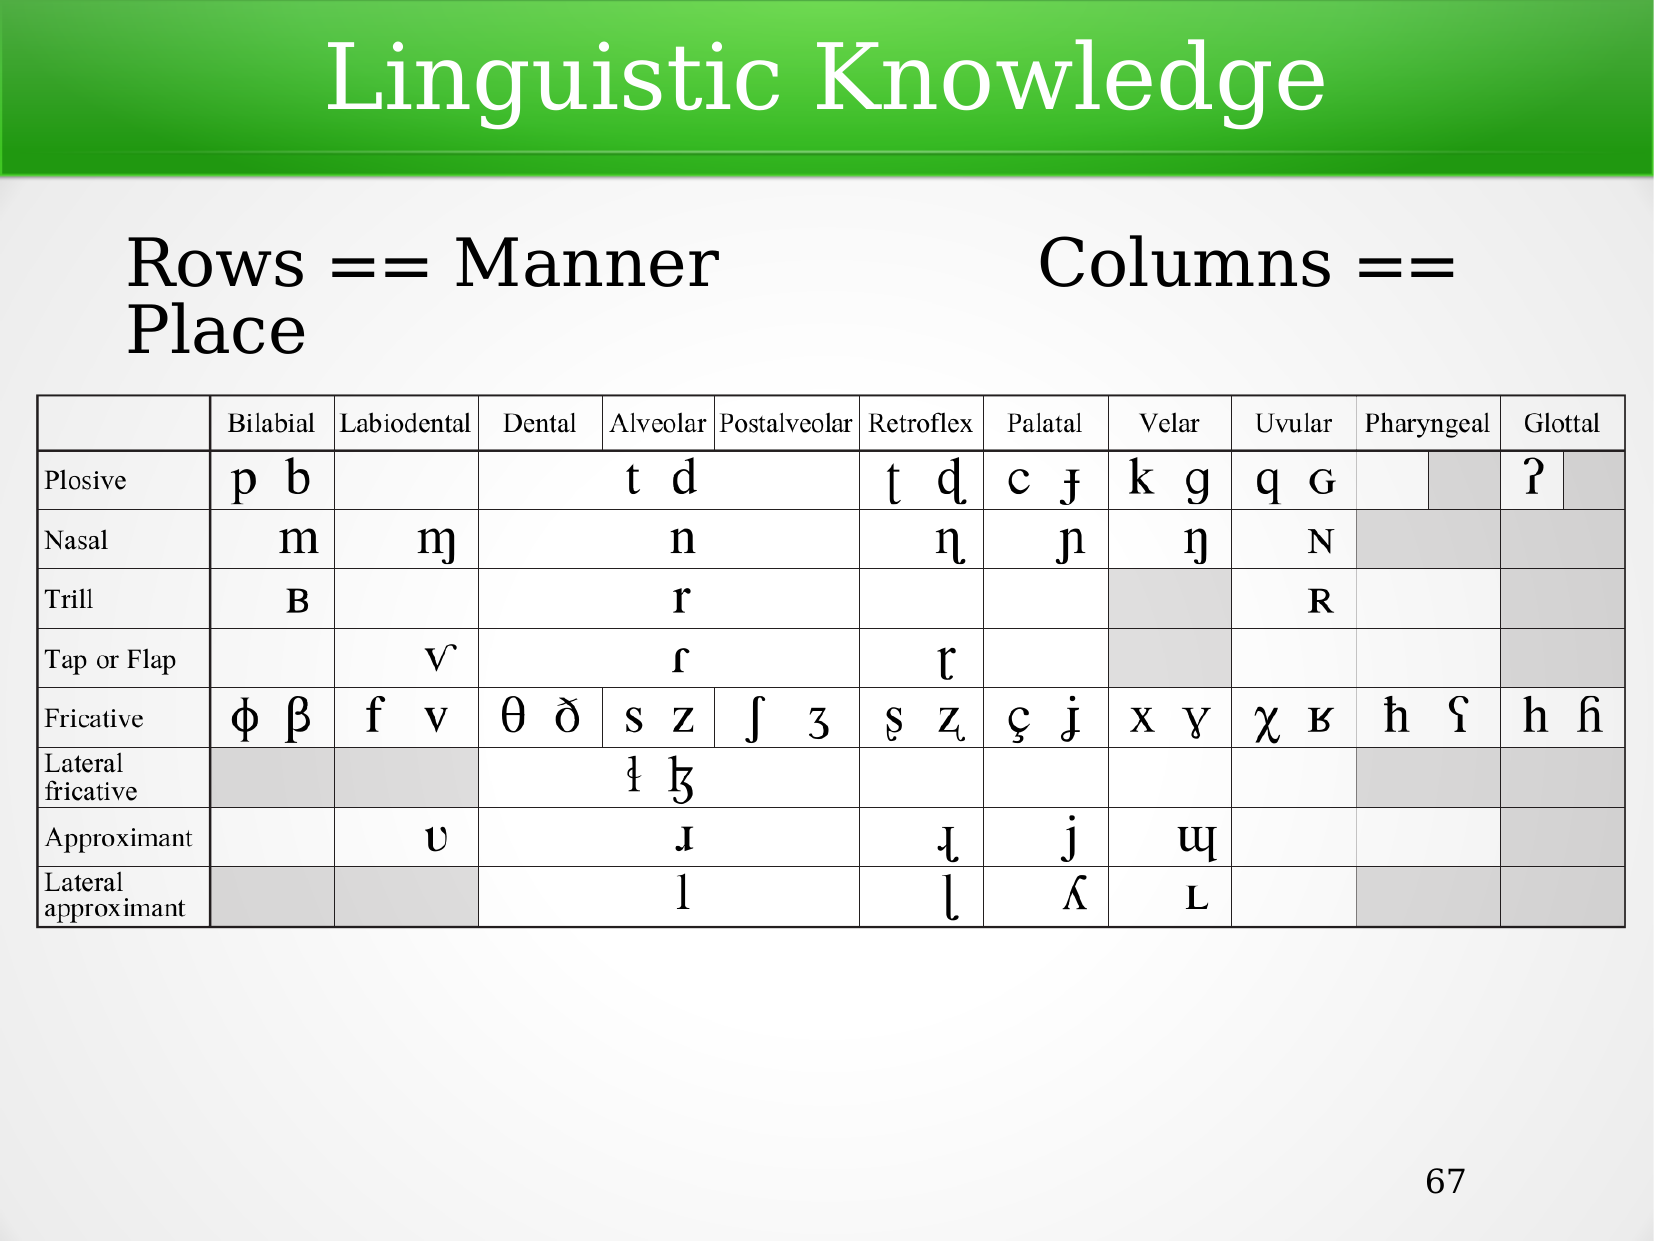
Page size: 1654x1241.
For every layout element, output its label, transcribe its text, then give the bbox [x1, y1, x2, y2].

text_box Rows == Manner Columns == Place [75, 226, 1591, 1111]
title Linguistic Knowledge [82, 11, 1571, 154]
picture [0, 0, 1654, 1241]
